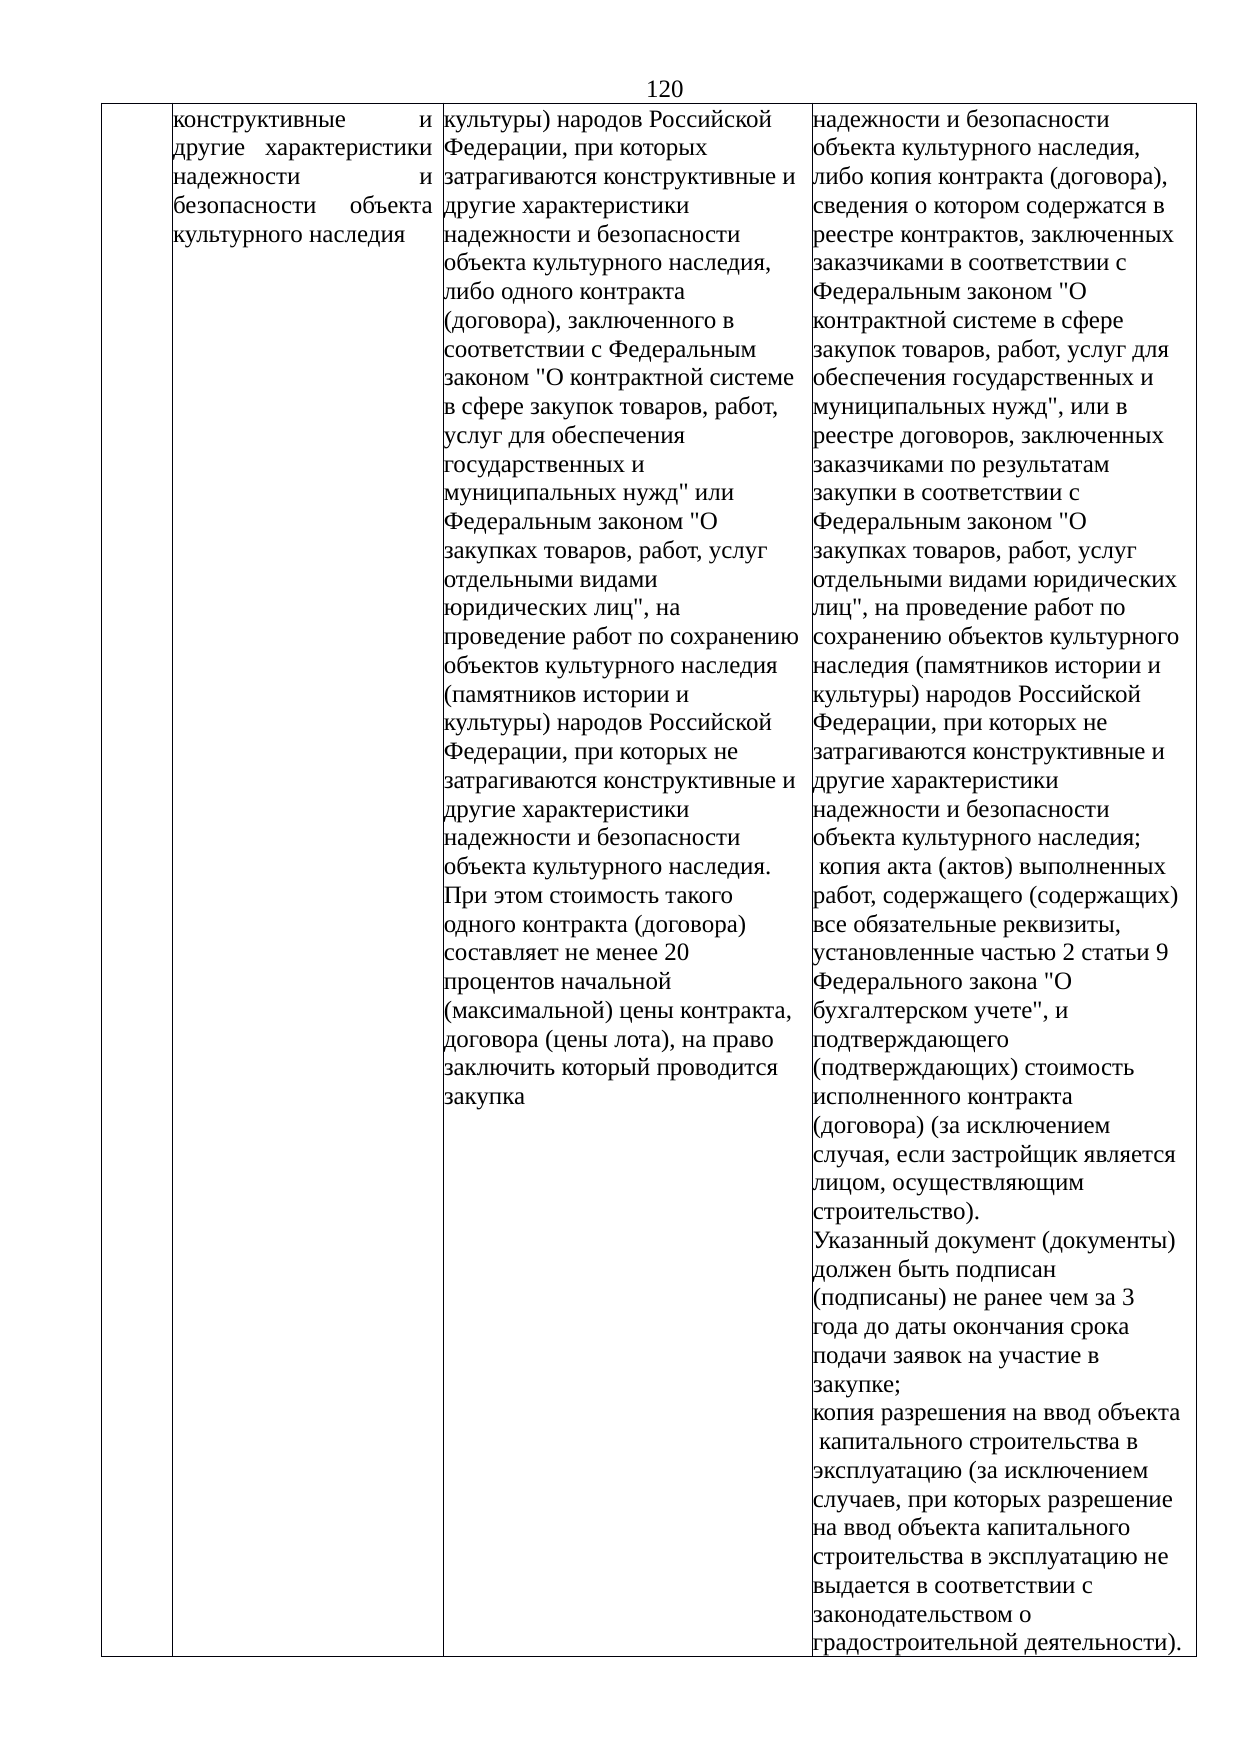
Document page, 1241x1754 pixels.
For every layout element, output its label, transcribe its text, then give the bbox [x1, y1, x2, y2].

table_cell [102, 104, 172, 1656]
table_cell конструктивные и другие характеристики надежности и безопасности объекта культурного наследия [173, 104, 443, 1656]
table_cell культуры) народов Российской Федерации, при которых затрагиваются конструктивные и другие характеристики надежности и безопасности объекта культурного наследия, либо одного контракта (договора), заключенного в соответствии с Федеральным законом "О контрактной системе в сфере закупок товаров, работ, услуг для обеспечения государственных и муниципальных нужд" или Федеральным законом "О закупках товаров, работ, услуг отдельными видами юридических лиц", на проведение работ по сохранению объектов культурного наследия (памятников истории и культуры) народов Российской Федерации, при которых не затрагиваются конструктивные и другие характеристики надежности и безопасности объекта культурного наследия. При этом стоимость такого одного контракта (договора) составляет не менее 20 процентов начальной (максимальной) цены контракта, договора (цены лота), на право заключить который проводится закупка [444, 104, 812, 1656]
table_cell надежности и безопасности объекта культурного наследия, либо копия контракта (договора), сведения о котором содержатся в реестре контрактов, заключенных заказчиками в соответствии с Федеральным законом "О контрактной системе в сфере закупок товаров, работ, услуг для обеспечения государственных и муниципальных нужд", или в реестре договоров, заключенных заказчиками по результатам закупки в соответствии с Федеральным законом "О закупках товаров, работ, услуг отдельными видами юридических лиц", на проведение работ по сохранению объектов культурного наследия (памятников истории и культуры) народов Российской Федерации, при которых не затрагиваются конструктивные и другие характеристики надежности и безопасности объекта культурного наследия; копия акта (актов) выполненных работ, содержащего (содержащих) все обязательные реквизиты, установленные частью 2 статьи 9 Федерального закона "О бухгалтерском учете", и подтверждающего (подтверждающих) стоимость исполненного контракта (договора) (за исключением случая, если застройщик является лицом, осуществляющим строительство). Указанный документ (документы) должен быть подписан (подписаны) не ранее чем за 3 года до даты окончания срока подачи заявок на участие в закупке; копия разрешения на ввод объекта капитального строительства в эксплуатацию (за исключением случаев, при которых разрешение на ввод объекта капитального строительства в эксплуатацию не выдается в соответствии с законодательством о градостроительной деятельности). [813, 104, 1196, 1656]
